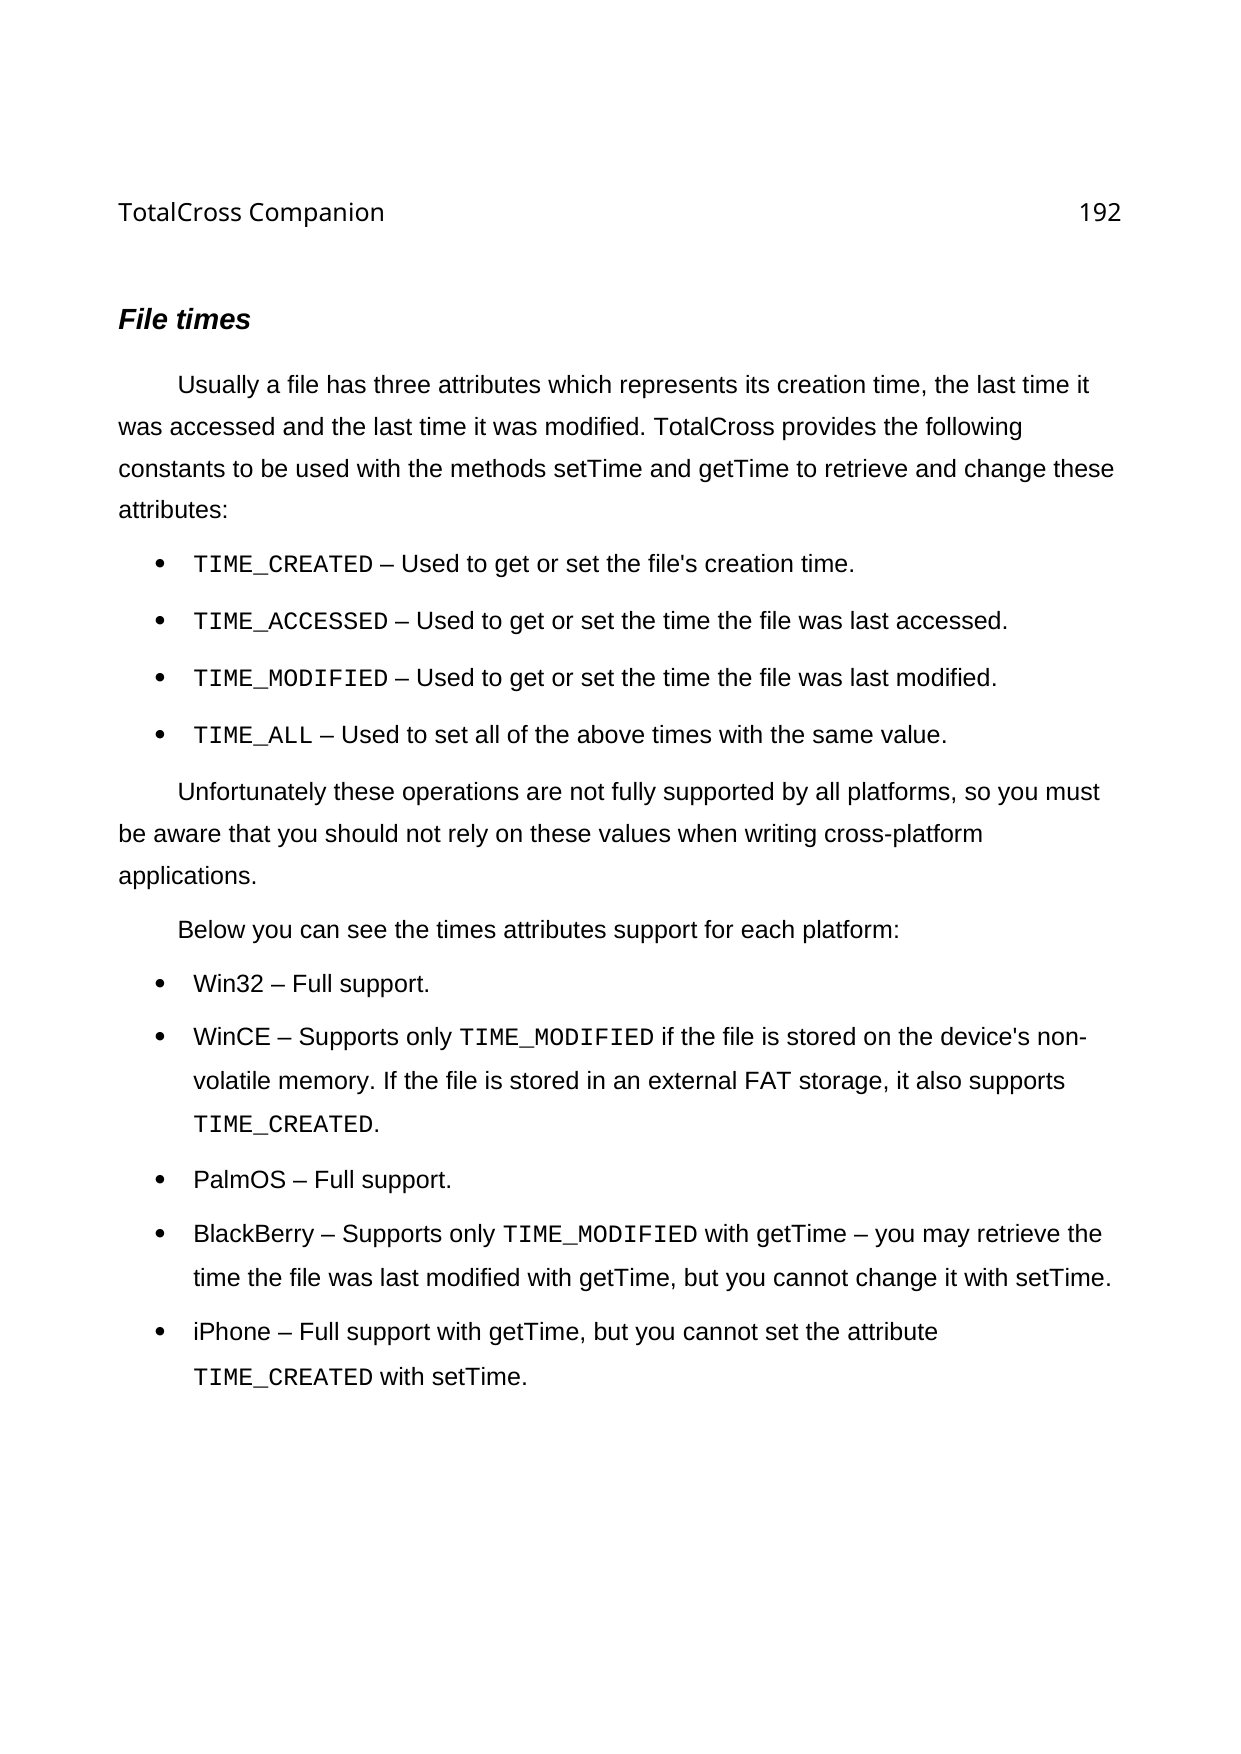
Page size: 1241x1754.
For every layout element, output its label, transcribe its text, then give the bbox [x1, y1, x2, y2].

list Win32 – Full support. [156, 969, 1122, 997]
list TIME_ACCESSED – Used to get or set the time the file was last accessed. [156, 607, 1122, 637]
list TIME_MODIFIED – Used to get or set the time the file was last modified. [156, 664, 1122, 694]
text Below you can see the times attributes support for each platform: [118, 916, 1122, 944]
text Unfortunately these operations are not fully supported by all platforms, so you must be aware that you should not rely on these values when writing cross-platform applications. [118, 778, 1122, 890]
list PalmOS – Full support. [156, 1166, 1122, 1194]
list iPhone – Full support with getTime, but you cannot set the attribute TIME_CREATED with setTime. [156, 1318, 1122, 1392]
list BlackBerry – Supports only TIME_MODIFIED with getTime – you may retrieve the time the file was last modified with getTime, but you cannot change it with setTime. [156, 1220, 1122, 1292]
subtitle File times [118, 303, 1122, 335]
list WinCE – Supports only TIME_MODIFIED if the file is stored on the device's non-volatile memory. If the file is stored in an external FAT storage, it also supports TIME_CREATED. [156, 1023, 1122, 1139]
list TIME_CREATED – Used to get or set the file's creation time. [156, 550, 1122, 580]
text Usually a file has three attributes which represents its creation time, the last time it was accessed and the last time it was modified. TotalCross provides the following constants to be used with the methods setTime and getTime to retrieve and change these attributes: [118, 371, 1122, 524]
list TIME_ALL – Used to set all of the above times with the same value. [156, 721, 1122, 751]
